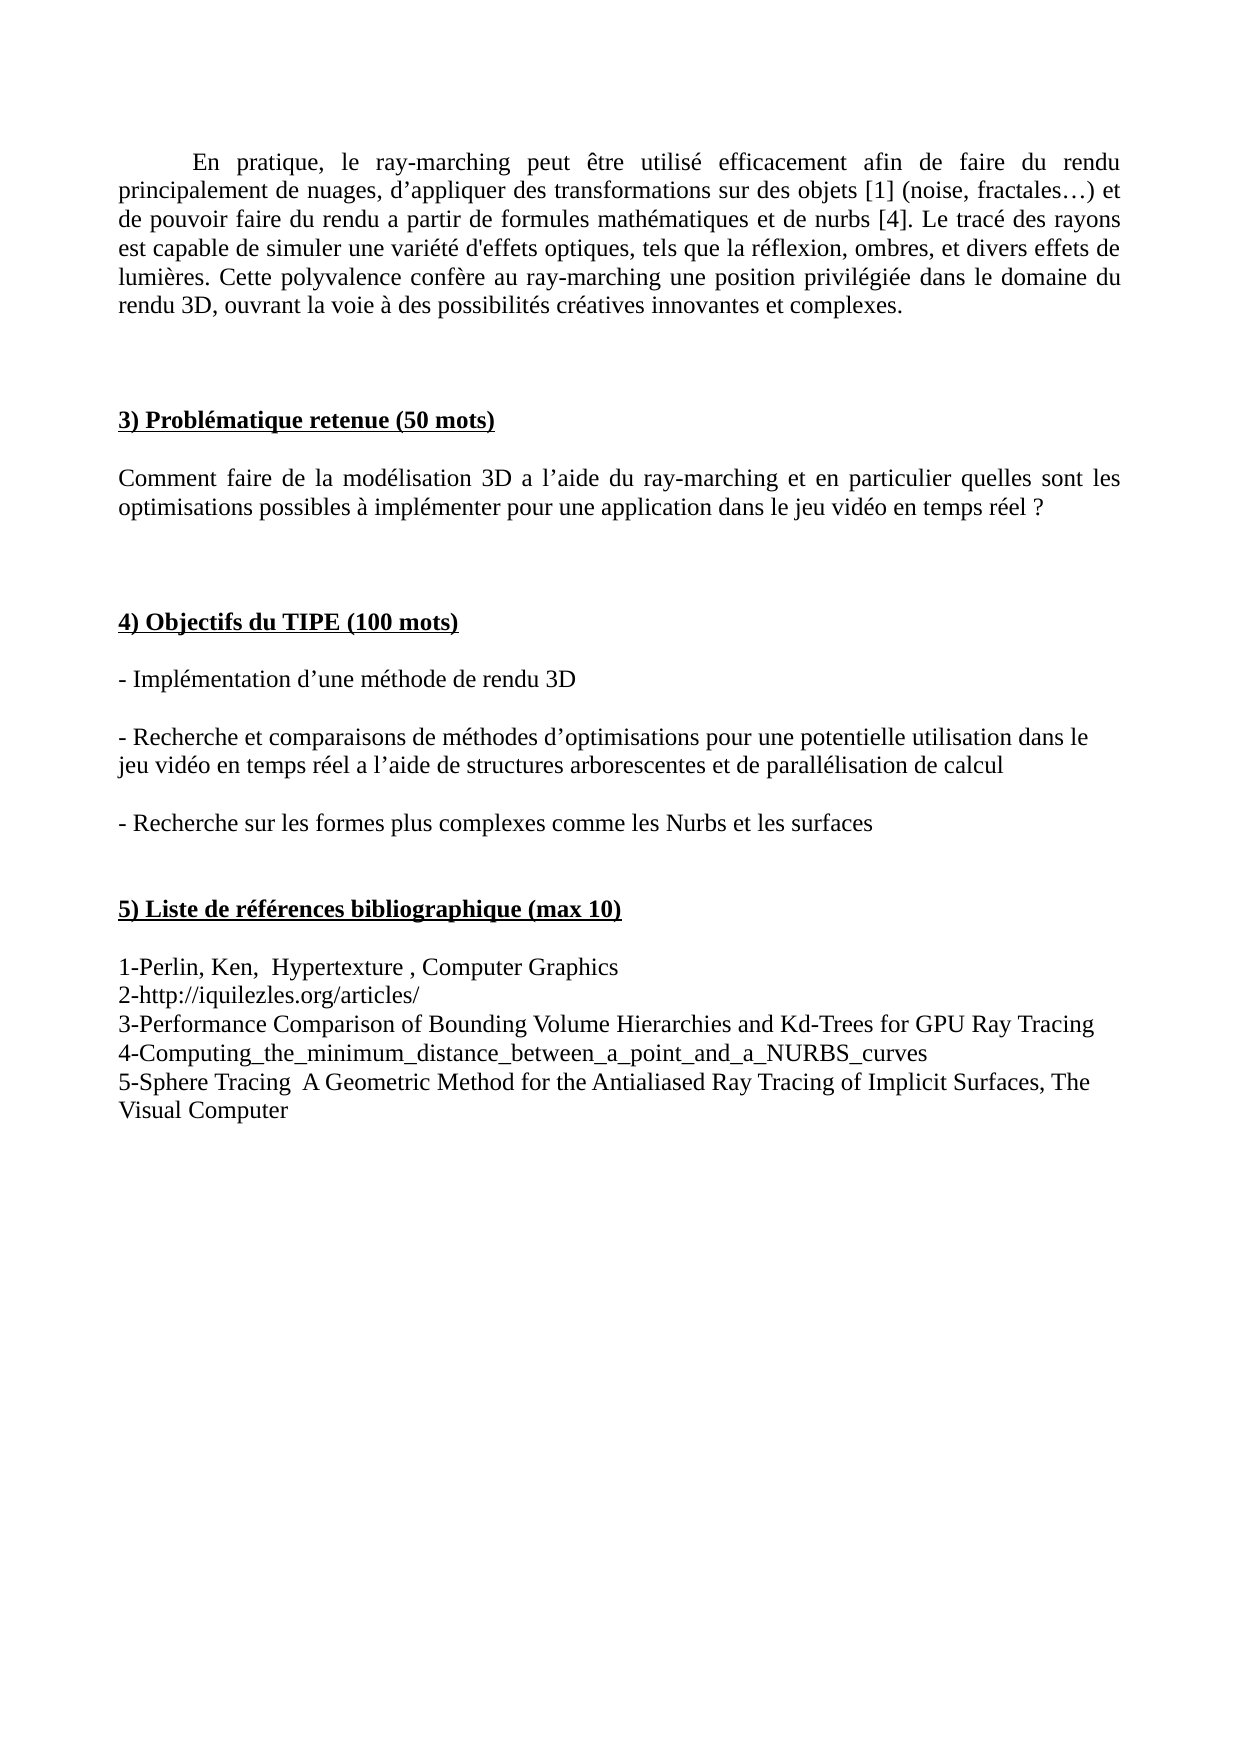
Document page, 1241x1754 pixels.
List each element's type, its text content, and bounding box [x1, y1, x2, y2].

text Comment faire de la modélisation 3D a l’aide du ray-marching et en particulier quelles sont les optimisations possibles à implémenter pour une application dans le jeu vidéo en temps réel ? [118, 463, 1122, 521]
text - Implémentation d’une méthode de rendu 3D [118, 664, 1122, 693]
text - Recherche sur les formes plus complexes comme les Nurbs et les surfaces [118, 808, 1122, 837]
text 4) Objectifs du TIPE (100 mots) [118, 607, 1122, 636]
text 5-Sphere Tracing A Geometric Method for the Antialiased Ray Tracing of Implicit Surfaces, The Visual Computer [118, 1067, 1122, 1124]
text En pratique, le ray-marching peut être utilisé efficacement afin de faire du rendu principalement de nuages, d’appliquer des transformations sur des objets [1] (noise, fractales…) et de pouvoir faire du rendu a partir de formules mathématiques et de nurbs [4]. Le tracé des rayons est capable de simuler une variété d'effets optiques, tels que la réflexion, ombres, et divers effets de lumières. Cette polyvalence confère au ray-marching une position privilégiée dans le domaine du rendu 3D, ouvrant la voie à des possibilités créatives innovantes et complexes. [118, 147, 1122, 319]
text 5) Liste de références bibliographique (max 10) [118, 894, 1122, 923]
text 1-Perlin, Ken, Hypertexture , Computer Graphics [118, 952, 1122, 981]
text 2-http://iquilezles.org/articles/ [118, 981, 1122, 1009]
text 3) Problématique retenue (50 mots) [118, 406, 1122, 434]
text 3-Performance Comparison of Bounding Volume Hierarchies and Kd-Trees for GPU Ray Tracing [118, 1009, 1122, 1038]
text - Recherche et comparaisons de méthodes d’optimisations pour une potentielle utilisation dans le jeu vidéo en temps réel a l’aide de structures arborescentes et de parallélisation de calcul [118, 722, 1122, 779]
text 4-Computing_the_minimum_distance_between_a_point_and_a_NURBS_curves [118, 1038, 1122, 1067]
